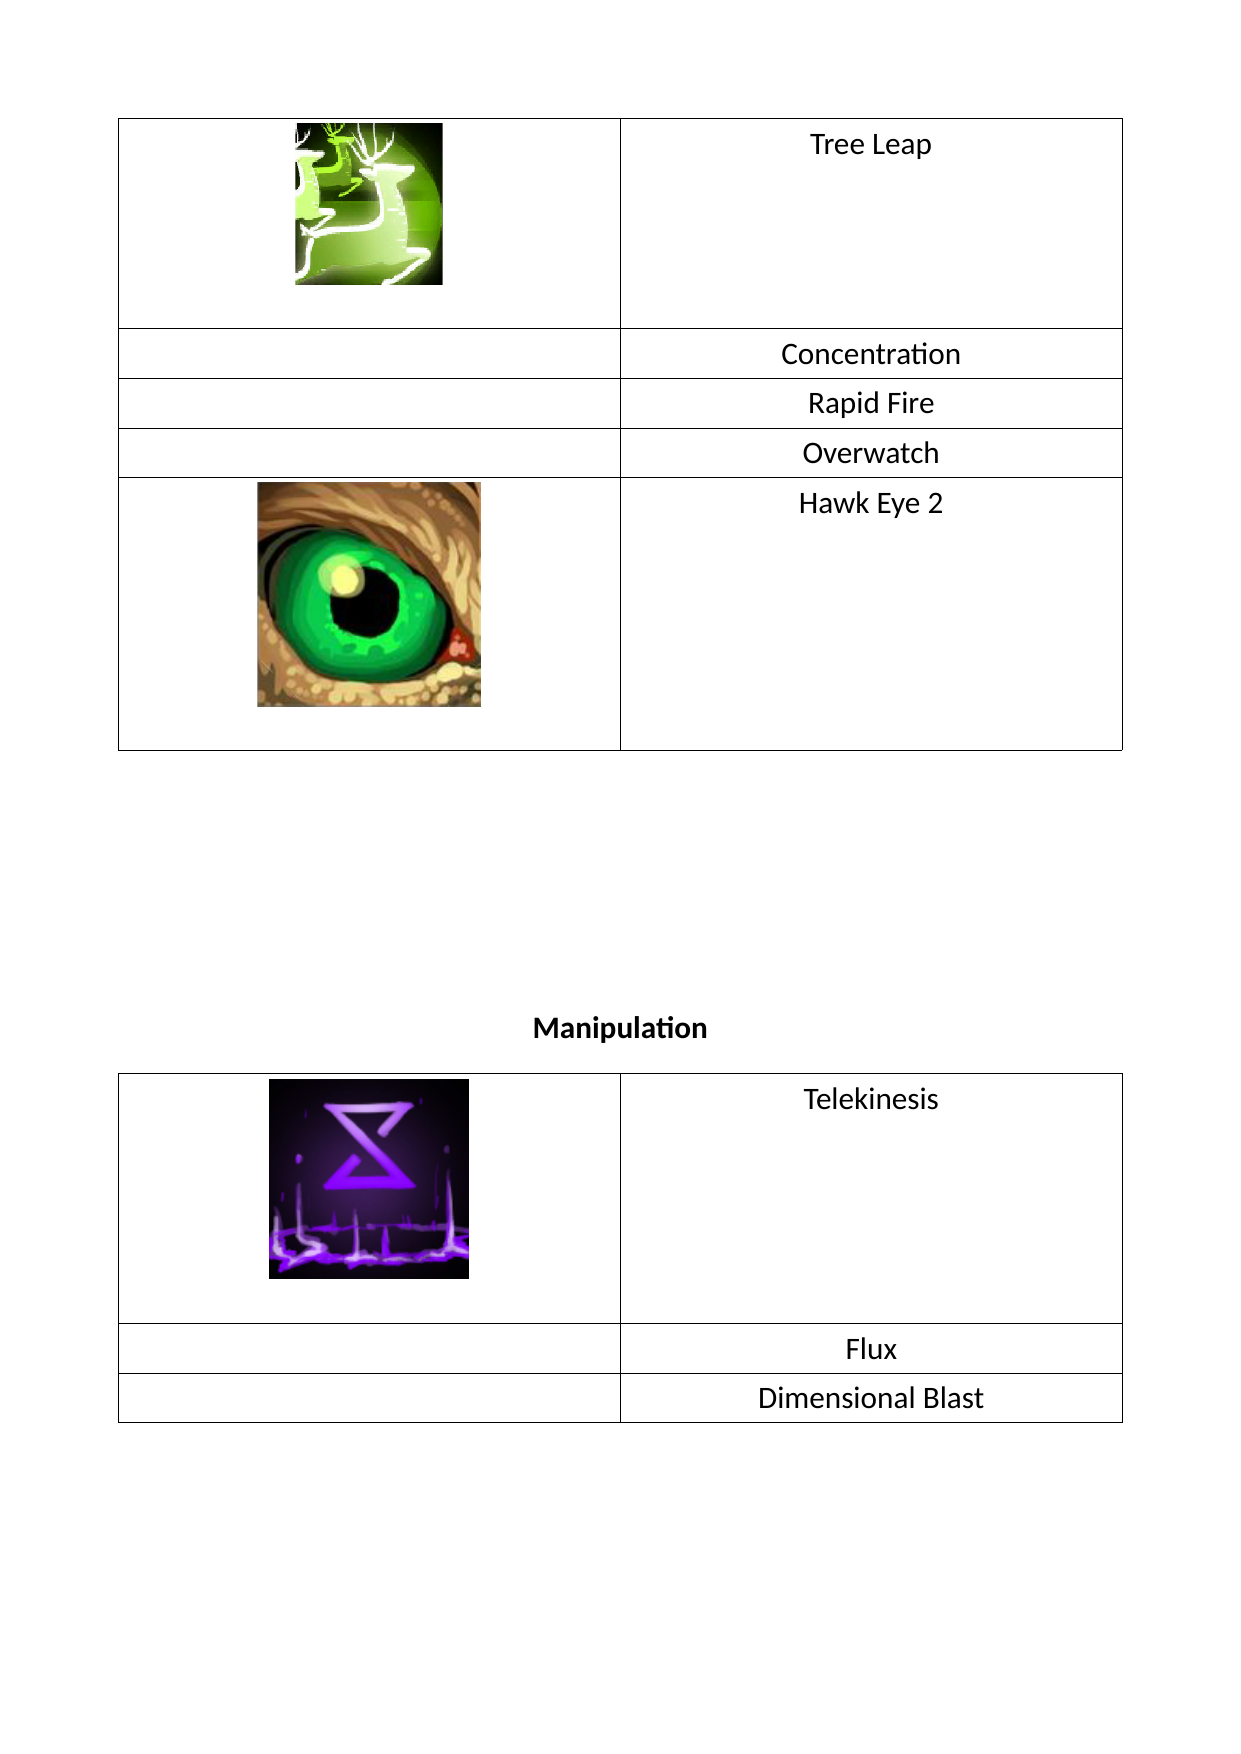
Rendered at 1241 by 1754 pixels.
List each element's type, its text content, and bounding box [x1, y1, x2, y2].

table_cell Tree Leap [621, 119, 1122, 328]
table_header [119, 1074, 620, 1323]
table_cell [119, 429, 620, 477]
table_cell Dimensional Blast [621, 1374, 1122, 1422]
table_cell [119, 119, 620, 328]
table_header Telekinesis [621, 1074, 1122, 1323]
table_cell Hawk Eye 2 [621, 478, 1122, 750]
table_cell Concentration [621, 329, 1122, 378]
table_cell [119, 329, 620, 378]
picture [257, 482, 481, 707]
table_cell Rapid Fire [621, 379, 1122, 427]
table_cell Overwatch [621, 429, 1122, 477]
picture [269, 1079, 469, 1279]
picture [295, 123, 443, 285]
table_cell [119, 379, 620, 427]
table_cell Flux [621, 1324, 1122, 1373]
table_cell [119, 478, 620, 750]
text Manipulation [118, 1009, 1122, 1047]
table_cell [119, 1374, 620, 1422]
table_cell [119, 1324, 620, 1373]
